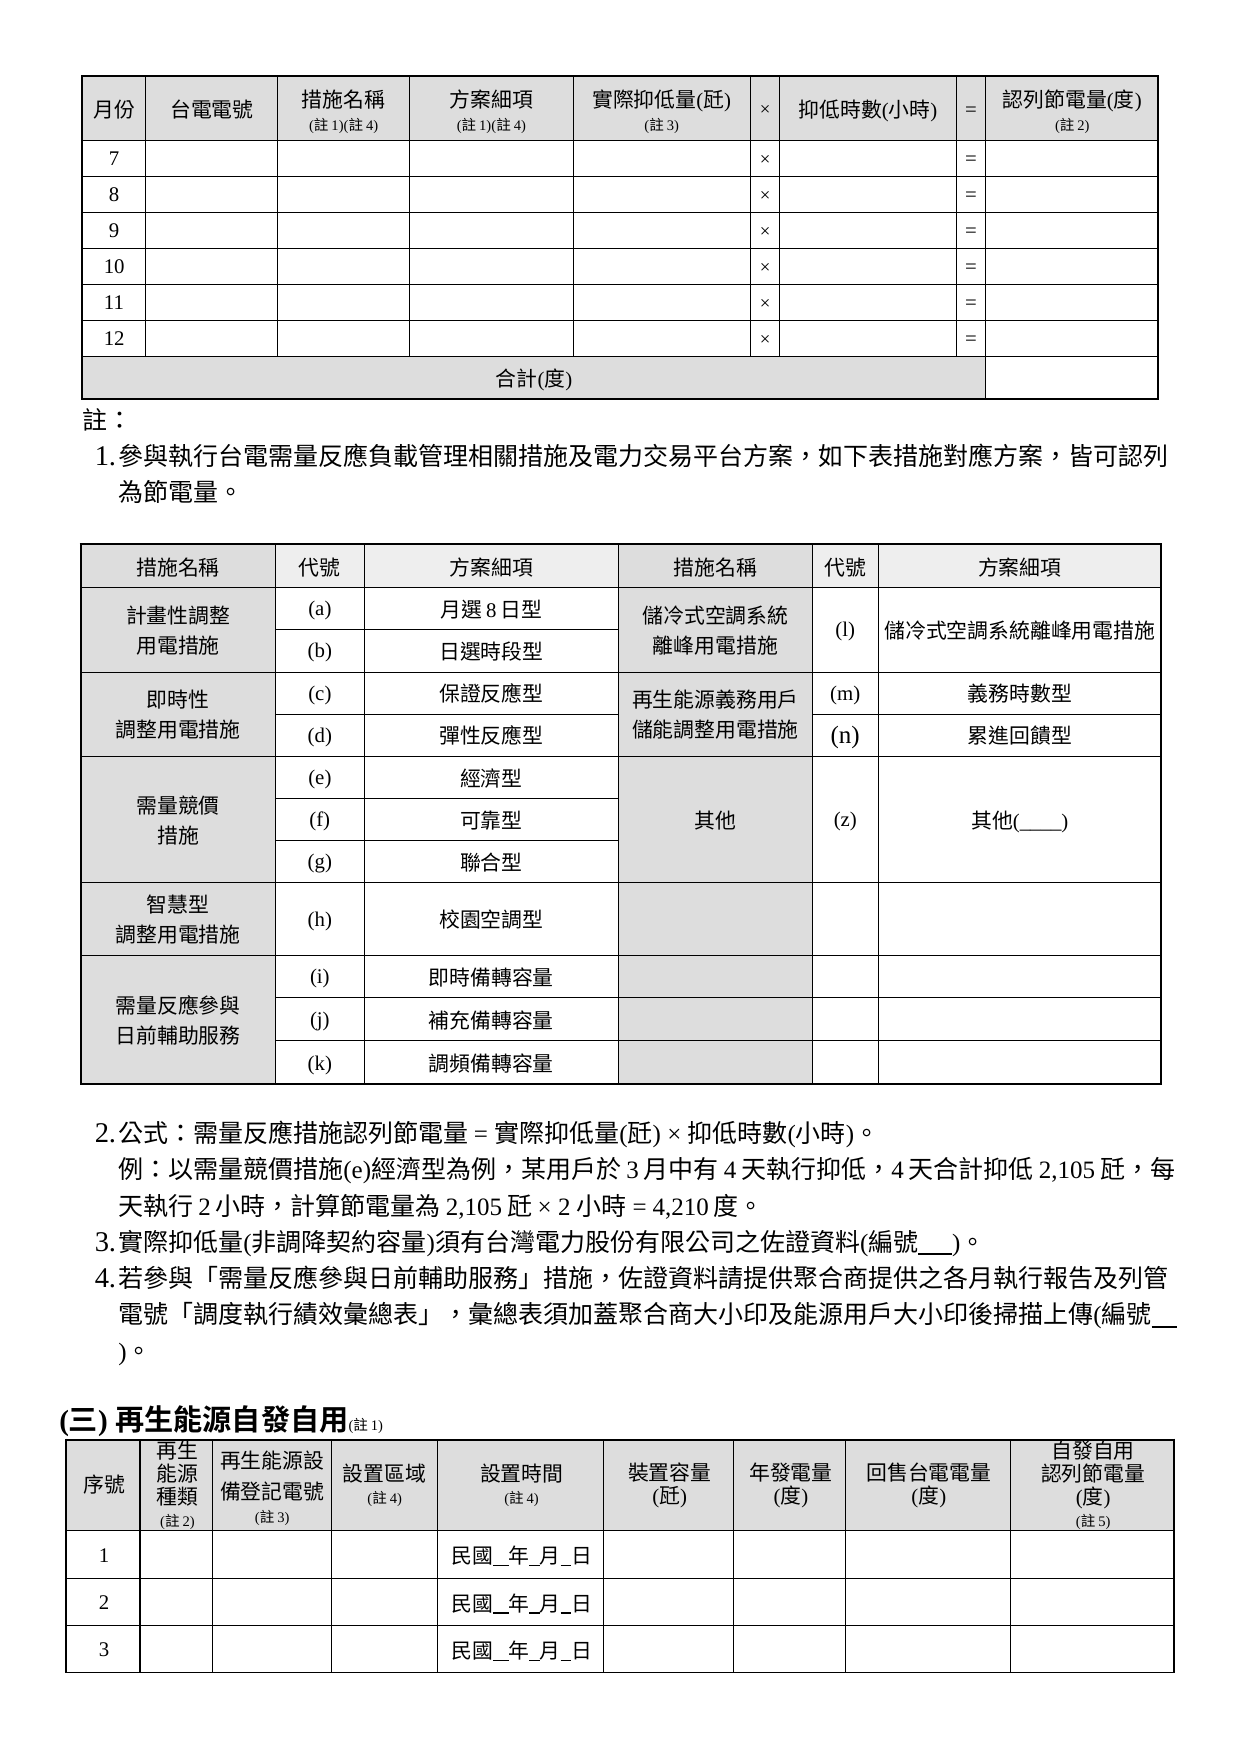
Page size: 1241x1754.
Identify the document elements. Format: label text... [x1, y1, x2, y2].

table_cell [986, 357, 1157, 398]
table_cell [213, 1579, 331, 1625]
table_cell 10 [83, 249, 145, 284]
table_cell = [957, 177, 985, 212]
table_cell 合計(度) [83, 357, 985, 398]
table_header = [957, 77, 985, 140]
table_cell [604, 1626, 733, 1672]
table_cell [278, 177, 409, 212]
table_cell (a) [276, 588, 364, 629]
table_cell [1011, 1579, 1173, 1625]
table_cell [146, 249, 277, 284]
table_cell [846, 1531, 1010, 1578]
table_cell 義務時數型 [879, 673, 1160, 713]
table_cell 日選時段型 [365, 630, 618, 671]
table_cell (m) [813, 673, 878, 713]
table_cell 儲冷式空調系統 離峰用電措施 [619, 588, 812, 671]
table_cell [813, 956, 878, 997]
table_cell 其他 [619, 757, 812, 882]
table_cell 11 [83, 285, 145, 320]
table_cell 1 [67, 1531, 139, 1578]
table_cell 2 [67, 1579, 139, 1625]
table_header 代號 [813, 545, 878, 587]
table_cell 彈性反應型 [365, 715, 618, 756]
table_cell [146, 177, 277, 212]
table_cell 保證反應型 [365, 673, 618, 713]
table_cell [574, 249, 750, 284]
table_cell × [751, 213, 779, 248]
table_cell (c) [276, 673, 364, 713]
table_cell [332, 1579, 437, 1625]
table_cell [734, 1531, 845, 1578]
table_cell 民國 年 月 日 [438, 1579, 603, 1625]
table_cell [986, 177, 1157, 212]
table_cell 需量反應參與 日前輔助服務 [82, 956, 275, 1083]
table_cell 即時備轉容量 [365, 956, 618, 997]
table_cell = [957, 285, 985, 320]
table_header 月份 [83, 77, 145, 140]
table_cell 7 [83, 141, 145, 176]
table_cell [146, 141, 277, 176]
table_cell [278, 249, 409, 284]
table_cell [813, 1041, 878, 1083]
table_cell = [957, 249, 985, 284]
table_cell [780, 177, 956, 212]
table_header 方案細項 [365, 545, 618, 587]
table_cell [986, 285, 1157, 320]
table_cell 9 [83, 213, 145, 248]
table_cell [574, 177, 750, 212]
table_header 再生能源設備登記電號 (註3) [213, 1441, 331, 1530]
table_cell 民國 年 月 日 [438, 1531, 603, 1578]
table_cell [141, 1531, 212, 1578]
table_cell [780, 321, 956, 356]
table_cell 調頻備轉容量 [365, 1041, 618, 1083]
table_cell [879, 883, 1160, 955]
table_cell [780, 249, 956, 284]
table_cell 聯合型 [365, 841, 618, 882]
table_cell [619, 998, 812, 1040]
table_cell [213, 1626, 331, 1672]
table_cell [780, 141, 956, 176]
table_cell (d) [276, 715, 364, 756]
table_cell [574, 213, 750, 248]
table_cell (f) [276, 799, 364, 840]
table_cell (k) [276, 1041, 364, 1083]
table_cell [813, 883, 878, 955]
table_header 抑低時數(小時) [780, 77, 956, 140]
table_cell [410, 249, 573, 284]
table_cell [879, 956, 1160, 997]
table_cell [146, 213, 277, 248]
table_header 裝置容量 (瓩) [604, 1441, 733, 1530]
table_cell [619, 1041, 812, 1083]
table_cell 12 [83, 321, 145, 356]
table_cell [574, 321, 750, 356]
table_header 方案細項 (註1)(註4) [410, 77, 573, 140]
table_cell (j) [276, 998, 364, 1040]
table_cell [146, 285, 277, 320]
table_cell [986, 213, 1157, 248]
table_cell [332, 1531, 437, 1578]
table_cell [780, 285, 956, 320]
table_header 措施名稱 [82, 545, 275, 587]
text (三) 再生能源自發自用(註1) [59, 1396, 1181, 1438]
table_cell (e) [276, 757, 364, 798]
table_cell [846, 1579, 1010, 1625]
table_cell [813, 998, 878, 1040]
table_header 代號 [276, 545, 364, 587]
table_cell (n) [813, 715, 878, 756]
table_cell (z) [813, 757, 878, 882]
table_cell = [957, 141, 985, 176]
table_cell 可靠型 [365, 799, 618, 840]
table_cell [604, 1579, 733, 1625]
table_cell [278, 213, 409, 248]
table_cell [410, 285, 573, 320]
table_cell [332, 1626, 437, 1672]
table_cell [1011, 1531, 1173, 1578]
table_header 認列節電量(度) (註2) [986, 77, 1157, 140]
table_cell (b) [276, 630, 364, 671]
table_header 設置時間 (註4) [438, 1441, 603, 1530]
list 實際抑低量(非調降契約容量)須有台灣電力股份有限公司之佐證資料(編號 )。 [94, 1222, 1181, 1259]
table_cell [278, 285, 409, 320]
table_cell (l) [813, 588, 878, 671]
table_cell 校園空調型 [365, 883, 618, 955]
table_cell [1011, 1626, 1173, 1672]
table_cell 8 [83, 177, 145, 212]
table_cell [574, 285, 750, 320]
table_cell × [751, 141, 779, 176]
table_cell [846, 1626, 1010, 1672]
table_cell = [957, 321, 985, 356]
table_cell 儲冷式空調系統離峰用電措施 [879, 588, 1160, 671]
table_cell [410, 321, 573, 356]
table_cell [410, 177, 573, 212]
table_cell 民國 年 月 日 [438, 1626, 603, 1672]
table_cell [574, 141, 750, 176]
table_cell [278, 141, 409, 176]
table_header 年發電量 (度) [734, 1441, 845, 1530]
table_cell [213, 1531, 331, 1578]
table_cell 智慧型 調整用電措施 [82, 883, 275, 955]
table_cell (h) [276, 883, 364, 955]
table_header 實際抑低量(瓩) (註3) [574, 77, 750, 140]
list 若參與「需量反應參與日前輔助服務」措施，佐證資料請提供聚合商提供之各月執行報告及列管電號「調度執行績效彙總表」，彙總表須加蓋聚合商大小印及能源用戶大小印後掃描上傳(編號 )。 [94, 1259, 1181, 1367]
table_cell [879, 998, 1160, 1040]
table_cell [146, 321, 277, 356]
table_cell × [751, 249, 779, 284]
table_header 措施名稱 (註1)(註4) [278, 77, 409, 140]
table_header 再生能源種類 (註2) [141, 1441, 212, 1530]
table_cell (g) [276, 841, 364, 882]
table_cell = [957, 213, 985, 248]
table_header 方案細項 [879, 545, 1160, 587]
table_cell 其他(____) [879, 757, 1160, 882]
table_cell 3 [67, 1626, 139, 1672]
table_cell 經濟型 [365, 757, 618, 798]
table_cell [604, 1531, 733, 1578]
table_cell × [751, 321, 779, 356]
table_header 回售台電電量 (度) [846, 1441, 1010, 1530]
table_cell [734, 1579, 845, 1625]
table_cell 即時性 調整用電措施 [82, 673, 275, 756]
table_cell [986, 249, 1157, 284]
table_cell 月選8日型 [365, 588, 618, 629]
table_cell 補充備轉容量 [365, 998, 618, 1040]
table_cell [734, 1626, 845, 1672]
table_cell [619, 883, 812, 955]
table_cell × [751, 285, 779, 320]
table_header 台電電號 [146, 77, 277, 140]
table_cell 累進回饋型 [879, 715, 1160, 756]
table_cell [410, 141, 573, 176]
table_header 措施名稱 [619, 545, 812, 587]
table_cell [619, 956, 812, 997]
table_header × [751, 77, 779, 140]
table_cell 計畫性調整 用電措施 [82, 588, 275, 671]
table_header 序號 [67, 1441, 139, 1530]
table_cell × [751, 177, 779, 212]
table_cell 需量競價 措施 [82, 757, 275, 882]
text 註： [83, 400, 1181, 437]
table_cell [986, 141, 1157, 176]
table_cell [410, 213, 573, 248]
table_cell [780, 213, 956, 248]
table_header 設置區域 (註4) [332, 1441, 437, 1530]
list 公式：需量反應措施認列節電量 = 實際抑低量(瓩) × 抑低時數(小時)。 例：以需量競價措施(e)經濟型為例，某用戶於3月中有4天執行抑低，4天合計抑低2,105瓩，每天執行2小時，計算節電量為2,105瓩 × 2 小時 = 4,210度。 [94, 1114, 1181, 1222]
table_cell [141, 1626, 212, 1672]
table_header 自發自用 認列節電量 (度) (註5) [1011, 1441, 1173, 1530]
table_cell [986, 321, 1157, 356]
table_cell 再生能源義務用戶儲能調整用電措施 [619, 673, 812, 756]
table_cell [278, 321, 409, 356]
list 參與執行台電需量反應負載管理相關措施及電力交易平台方案，如下表措施對應方案，皆可認列為節電量。 [94, 437, 1181, 509]
table_cell (i) [276, 956, 364, 997]
table_cell [141, 1579, 212, 1625]
table_cell [879, 1041, 1160, 1083]
